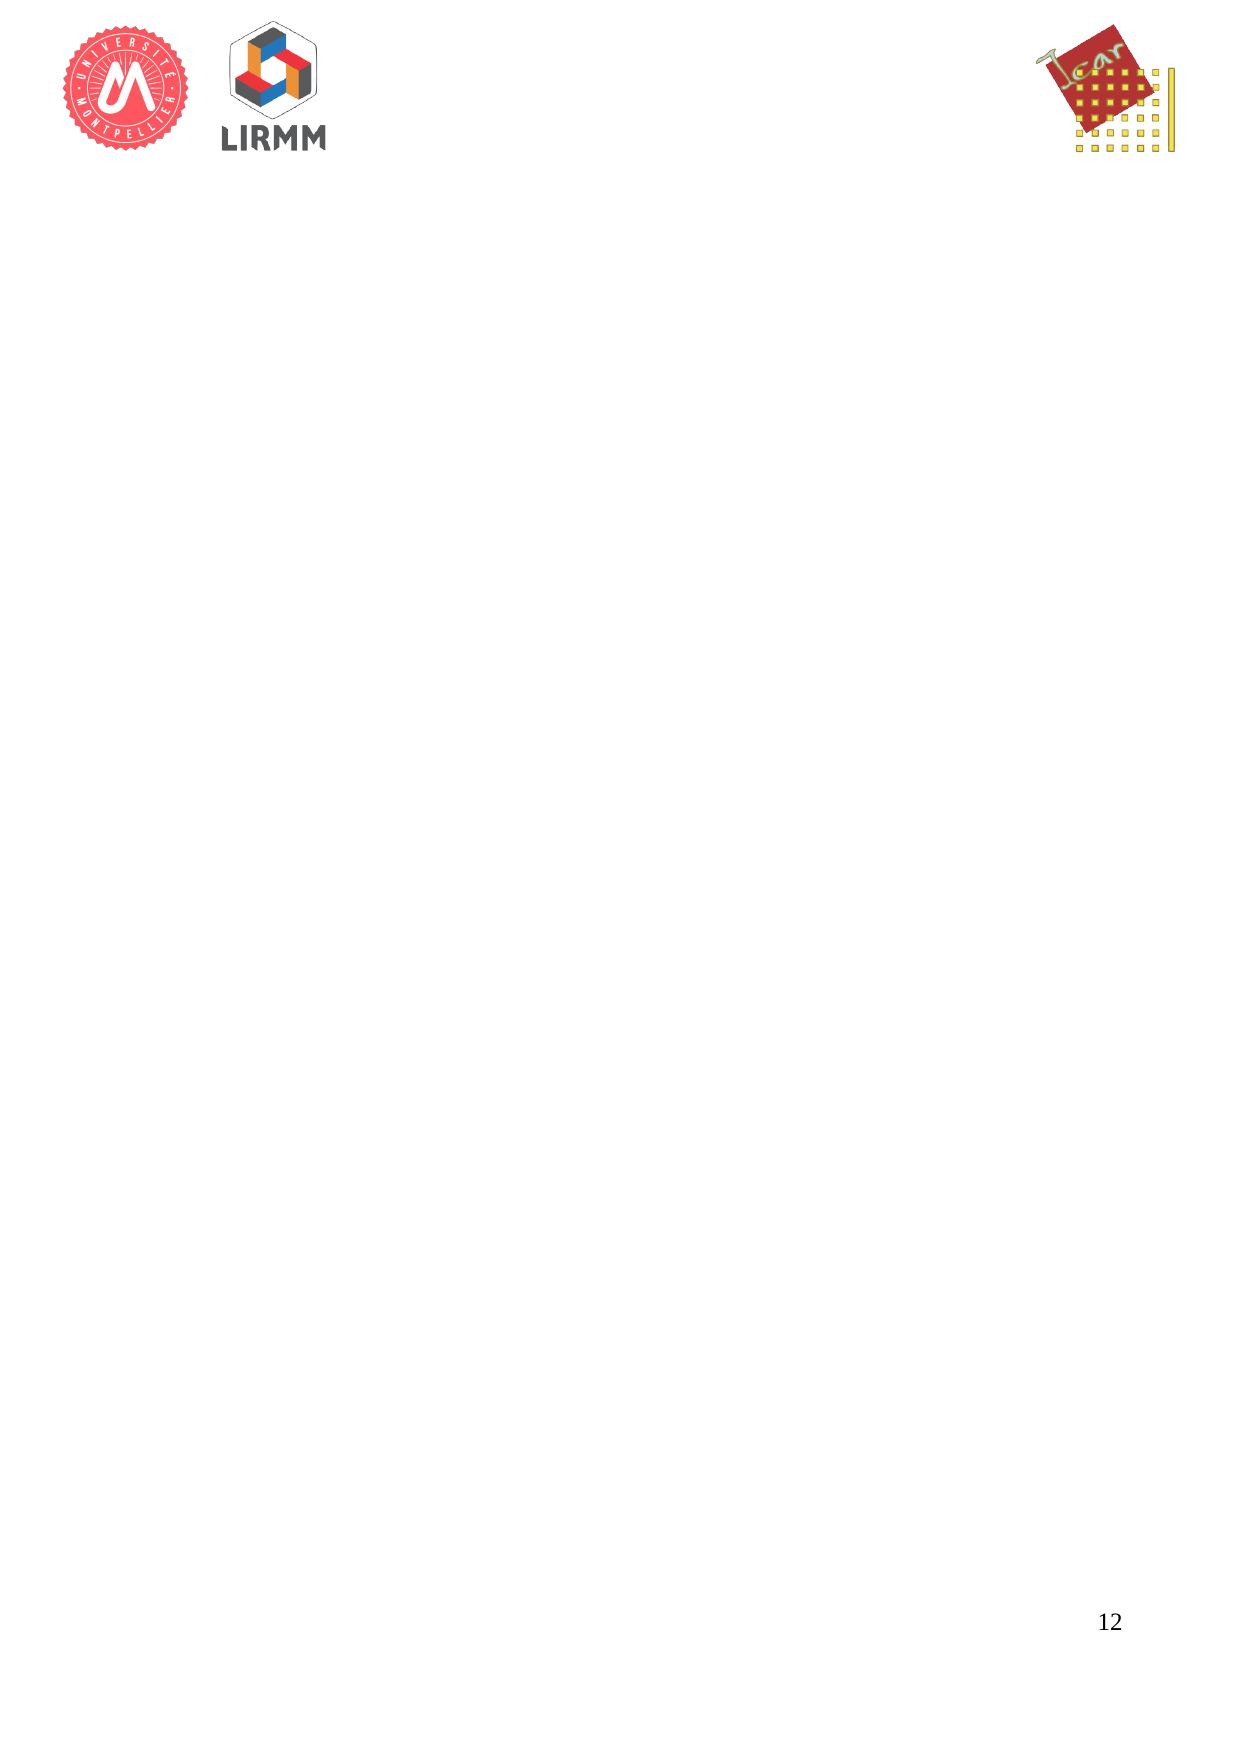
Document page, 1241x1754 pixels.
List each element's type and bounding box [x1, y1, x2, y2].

picture [203, 16, 343, 155]
picture [1025, 6, 1177, 154]
picture [57, 13, 201, 156]
